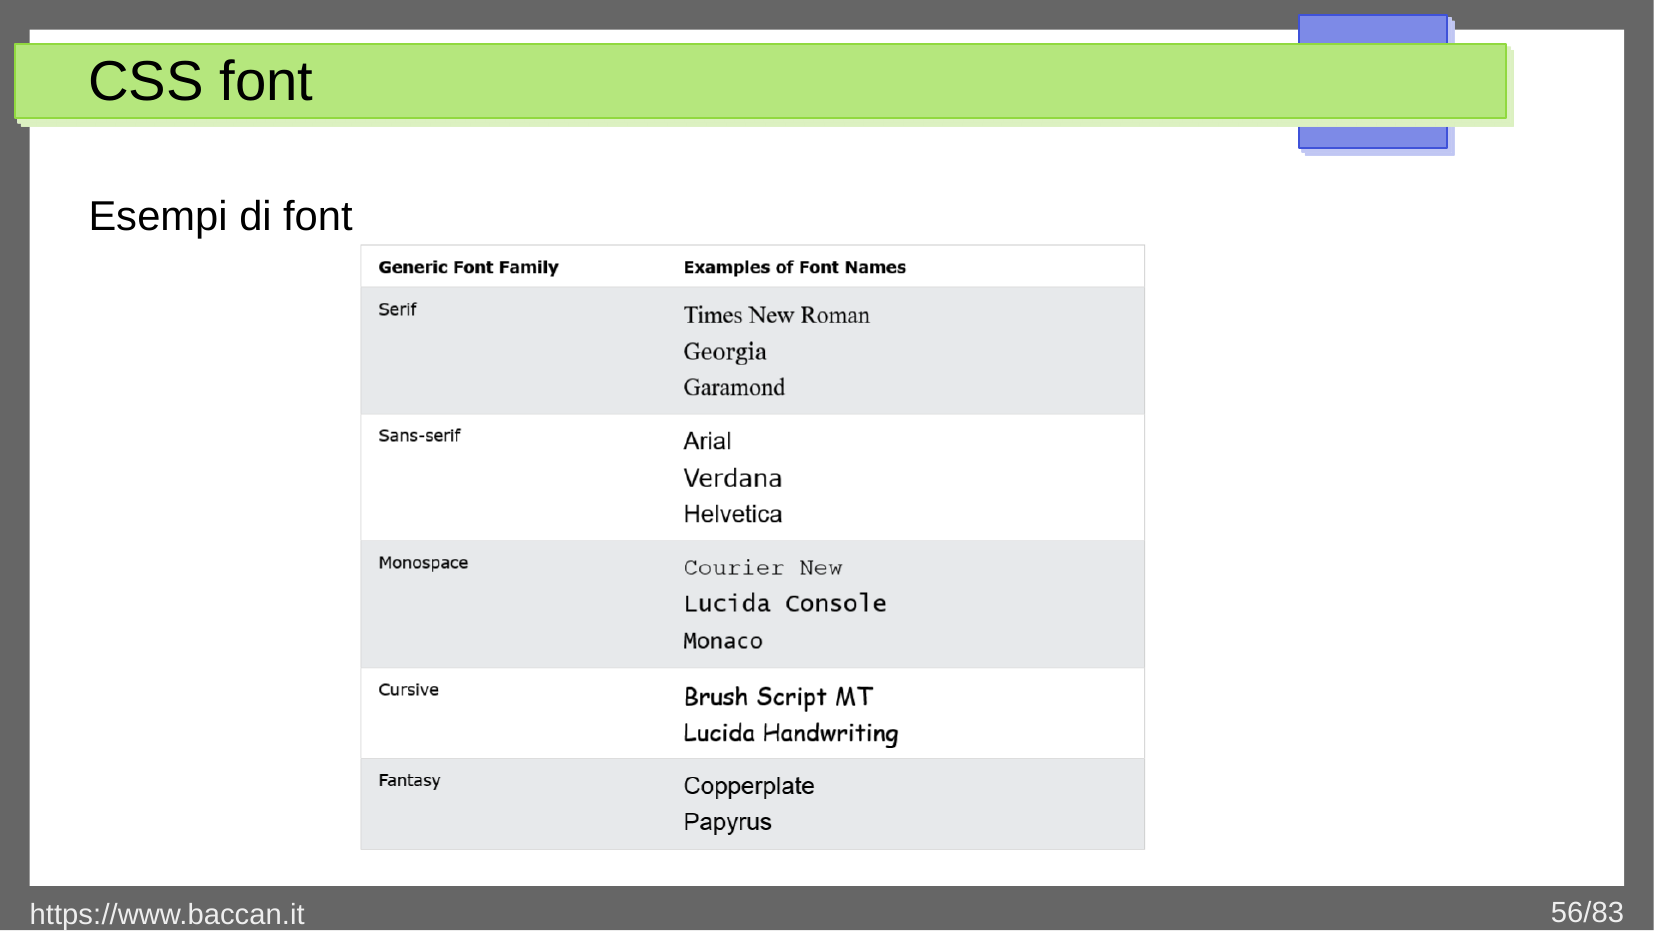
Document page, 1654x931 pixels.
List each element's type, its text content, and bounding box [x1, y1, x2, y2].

text_box Esempi di font [88, 169, 1565, 820]
title CSS font [88, 44, 1506, 119]
picture [354, 237, 1152, 857]
